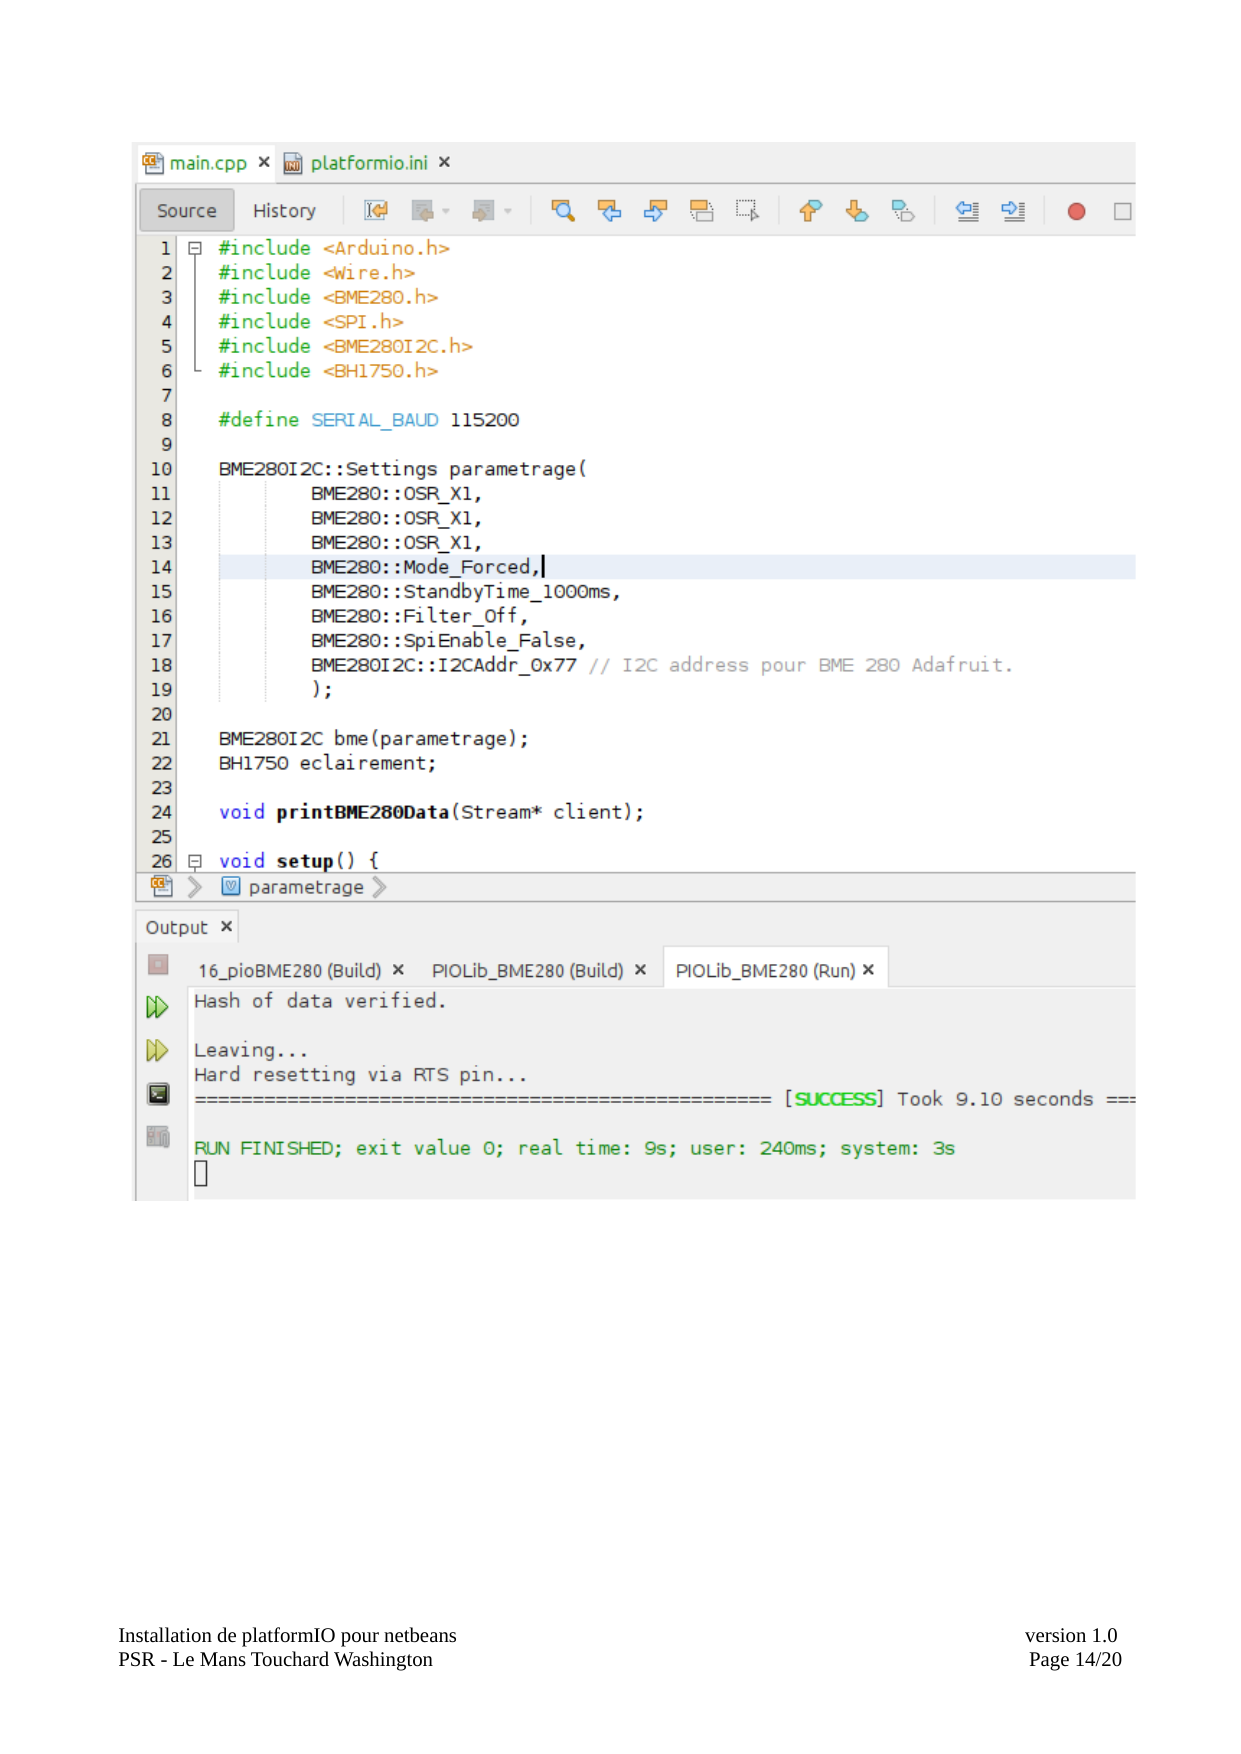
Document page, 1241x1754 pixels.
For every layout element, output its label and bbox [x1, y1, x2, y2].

picture [131, 142, 1136, 1201]
